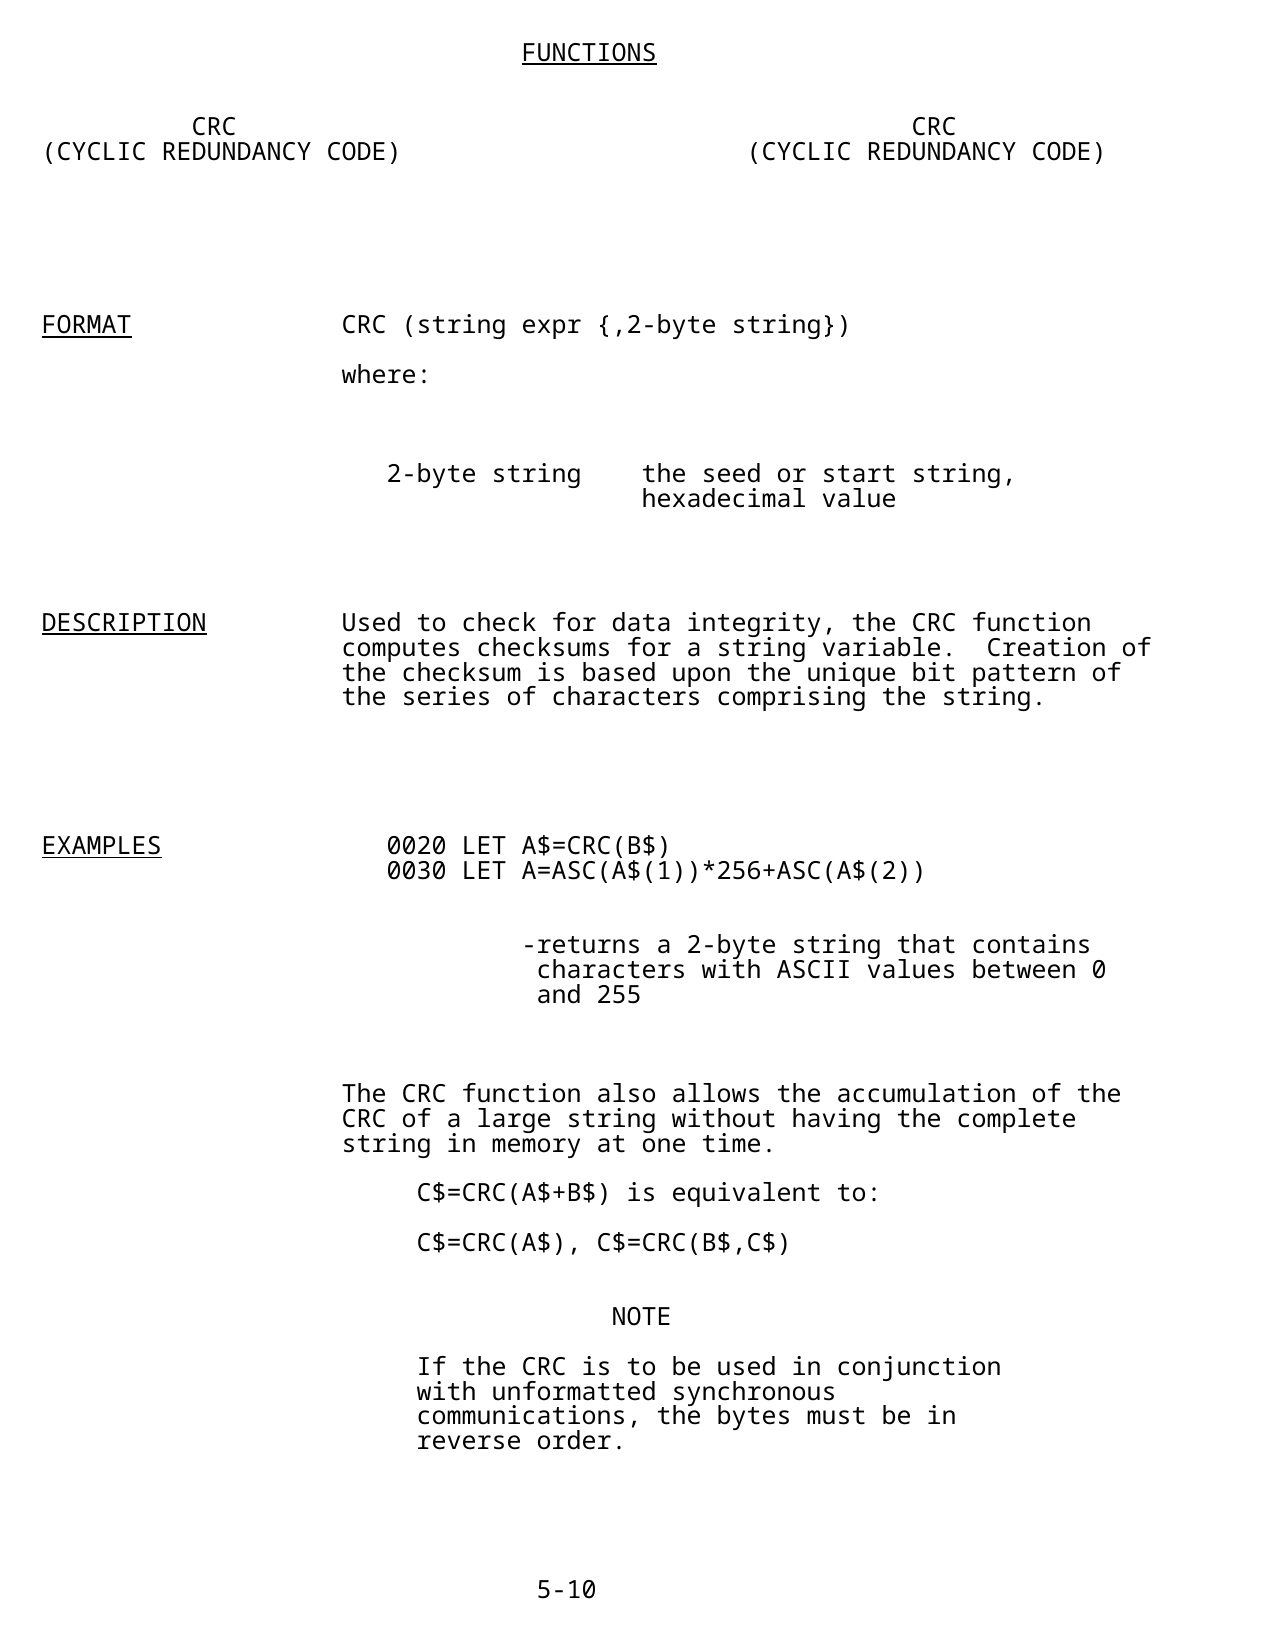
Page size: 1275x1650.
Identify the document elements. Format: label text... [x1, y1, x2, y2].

text -returns a 2-byte string that contains [41, 934, 1234, 959]
text reverse order. [41, 1430, 1234, 1454]
text with unformatted synchronous [41, 1380, 1234, 1405]
text 5-10 [41, 1578, 1234, 1603]
text hexadecimal value [41, 488, 1234, 512]
text FUNCTIONS [41, 41, 1234, 66]
text string in memory at one time. [41, 1132, 1234, 1157]
text The CRC function also allows the accumulation of the [41, 1083, 1234, 1107]
text the checksum is based upon the unique bit pattern of [41, 661, 1234, 686]
text 0030 LET A=ASC(A$(1))*256+ASC(A$(2)) [41, 859, 1234, 884]
text and 255 [41, 983, 1234, 1008]
text C$=CRC(A$+B$) is equivalent to: [41, 1182, 1234, 1207]
text the series of characters comprising the string. [41, 686, 1234, 711]
text NOTE [41, 1306, 1234, 1331]
text computes checksums for a string variable. Creation of [41, 636, 1234, 661]
text CRC CRC [41, 116, 1234, 141]
text EXAMPLES 0020 LET A$=CRC(B$) [41, 835, 1234, 859]
text If the CRC is to be used in conjunction [41, 1355, 1234, 1380]
text DESCRIPTION Used to check for data integrity, the CRC function [41, 612, 1234, 636]
text characters with ASCII values between 0 [41, 959, 1234, 983]
text C$=CRC(A$), C$=CRC(B$,C$) [41, 1231, 1234, 1256]
text where: [41, 364, 1234, 388]
text FORMAT CRC (string expr {,2-byte string}) [41, 314, 1234, 339]
text communications, the bytes must be in [41, 1405, 1234, 1430]
text (CYCLIC REDUNDANCY CODE) (CYCLIC REDUNDANCY CODE) [41, 141, 1234, 165]
text CRC of a large string without having the complete [41, 1107, 1234, 1132]
text 2-byte string the seed or start string, [41, 463, 1234, 488]
